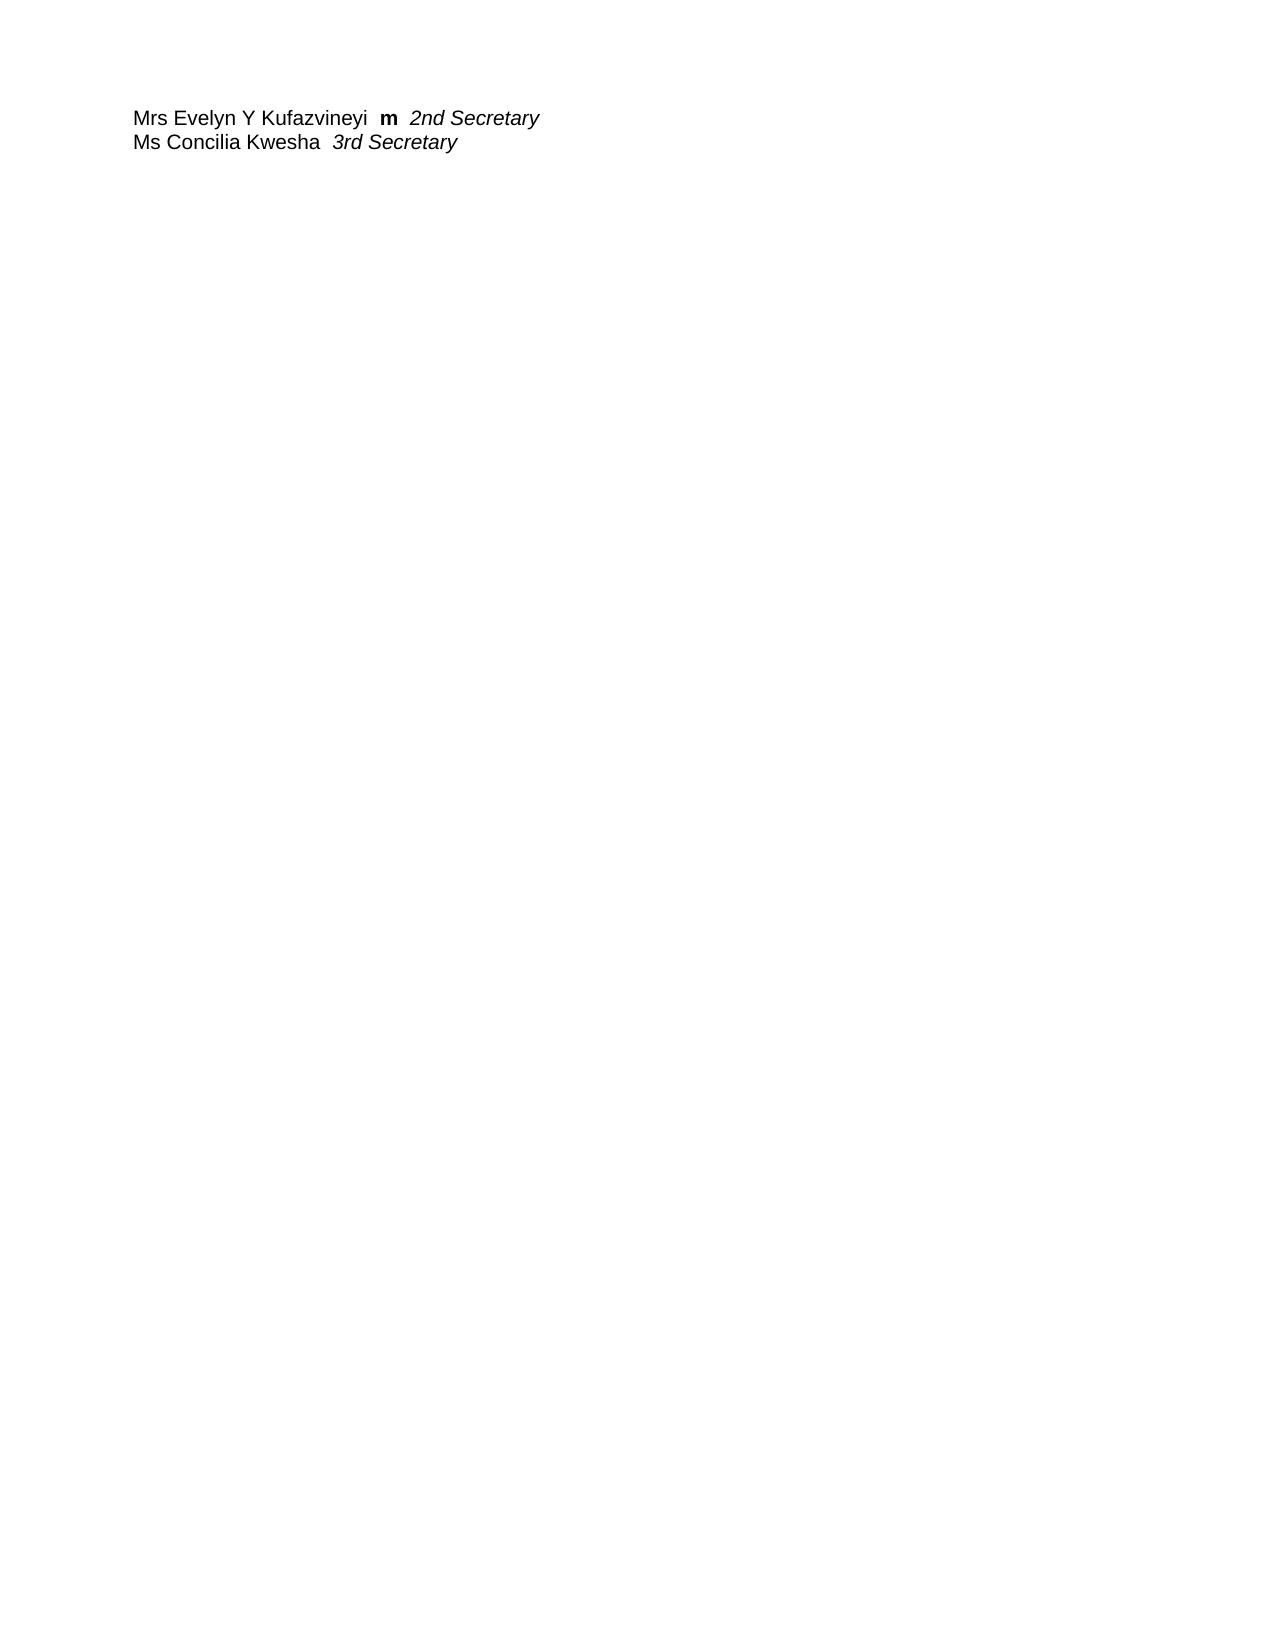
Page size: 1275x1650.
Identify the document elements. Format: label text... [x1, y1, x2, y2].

text Ms Concilia Kwesha 3rd Secretary [133, 129, 1181, 153]
text Mrs Evelyn Y Kufazvineyi m 2nd Secretary [133, 106, 1181, 129]
